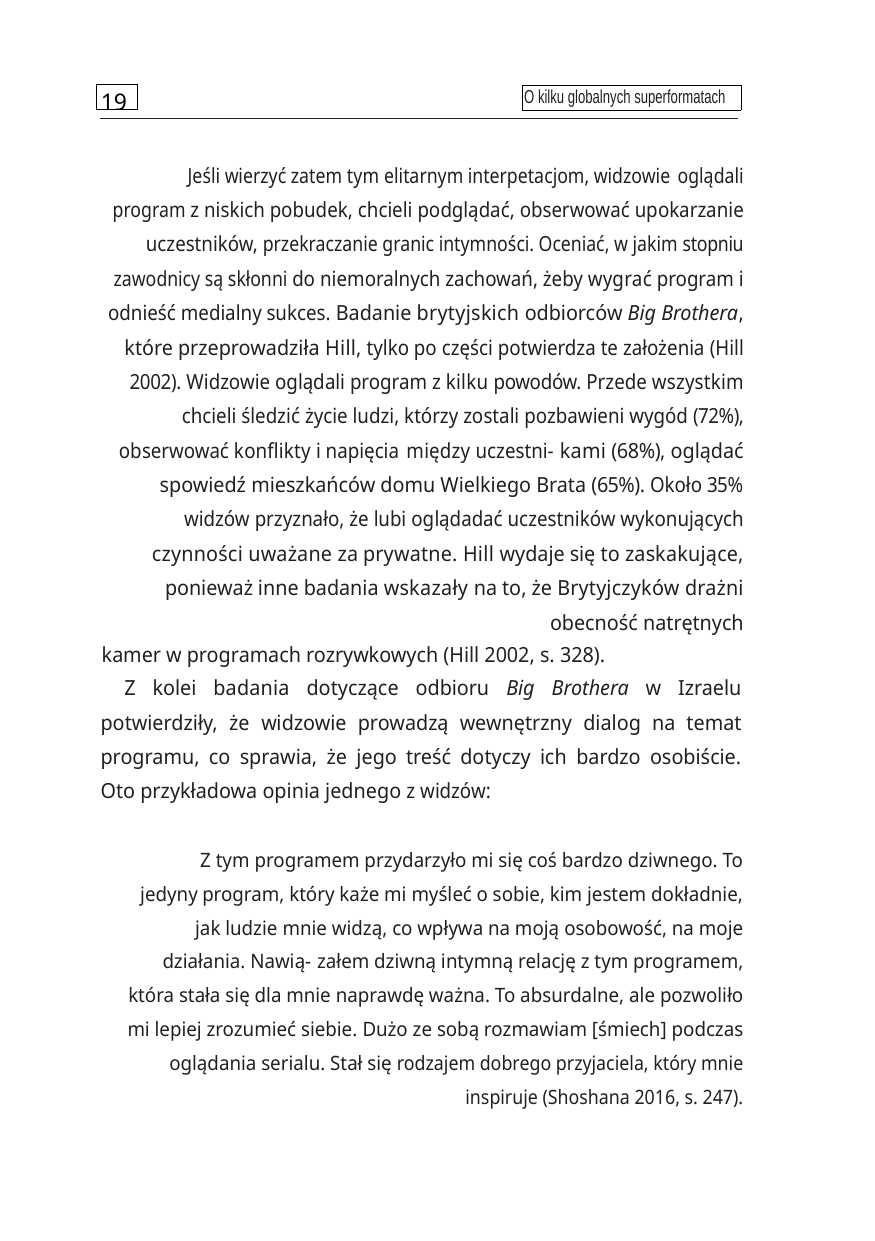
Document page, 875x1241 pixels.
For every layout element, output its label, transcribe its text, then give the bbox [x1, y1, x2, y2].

text Z kolei badania dotyczące odbioru Big Brothera w Izraelu potwierdziły, że widzowie prowadzą wewnętrzny dialog na temat programu, co sprawia, że jego treść dotyczy ich bardzo osobiście. Oto przykładowa opinia jednego z widzów: [100, 673, 742, 805]
text kamer w programach rozrywkowych (Hill 2002, s. 328). [101, 642, 755, 668]
text Jeśli wierzyć zatem tym elitarnym interpetacjom, widzowie oglądali program z niskich pobudek, chcieli podglądać, obserwować upokarzanie uczestników, przekraczanie granic intymności. Oceniać, w jakim stopniu zawodnicy są skłonni do niemoralnych zachowań, żeby wygrać program i odnieść medialny sukces. Badanie brytyjskich odbiorców Big Brothera, które przeprowadziła Hill, tylko po części potwierdza te założenia (Hill 2002). Widzowie oglądali program z kilku powodów. Przede wszystkim chcieli śledzić życie ludzi, którzy zostali pozbawieni wygód (72%), obserwować konflikty i napięcia między uczestni- kami (68%), oglądać spowiedź mieszkańców domu Wielkiego Brata (65%). Około 35% widzów przyznało, że lubi oglądadać uczestników wykonujących czynności uważane za prywatne. Hill wydaje się to zaskakujące, ponieważ inne badania wskazały na to, że Brytyjczyków drażni obecność natrętnych [101, 161, 743, 636]
text Z tym programem przydarzyło mi się coś bardzo dziwnego. To jedyny program, który każe mi myśleć o sobie, kim jestem dokładnie, jak ludzie mnie widzą, co wpływa na moją osobowość, na moje działania. Nawią- załem dziwną intymną relację z tym programem, która stała się dla mnie naprawdę ważna. To absurdalne, ale pozwoliło mi lepiej zrozumieć siebie. Dużo ze sobą rozmawiam [śmiech] podczas oglądania serialu. Stał się rodzajem dobrego przyjaciela, który mnie inspiruje (Shoshana 2016, s. 247). [124, 846, 743, 1111]
